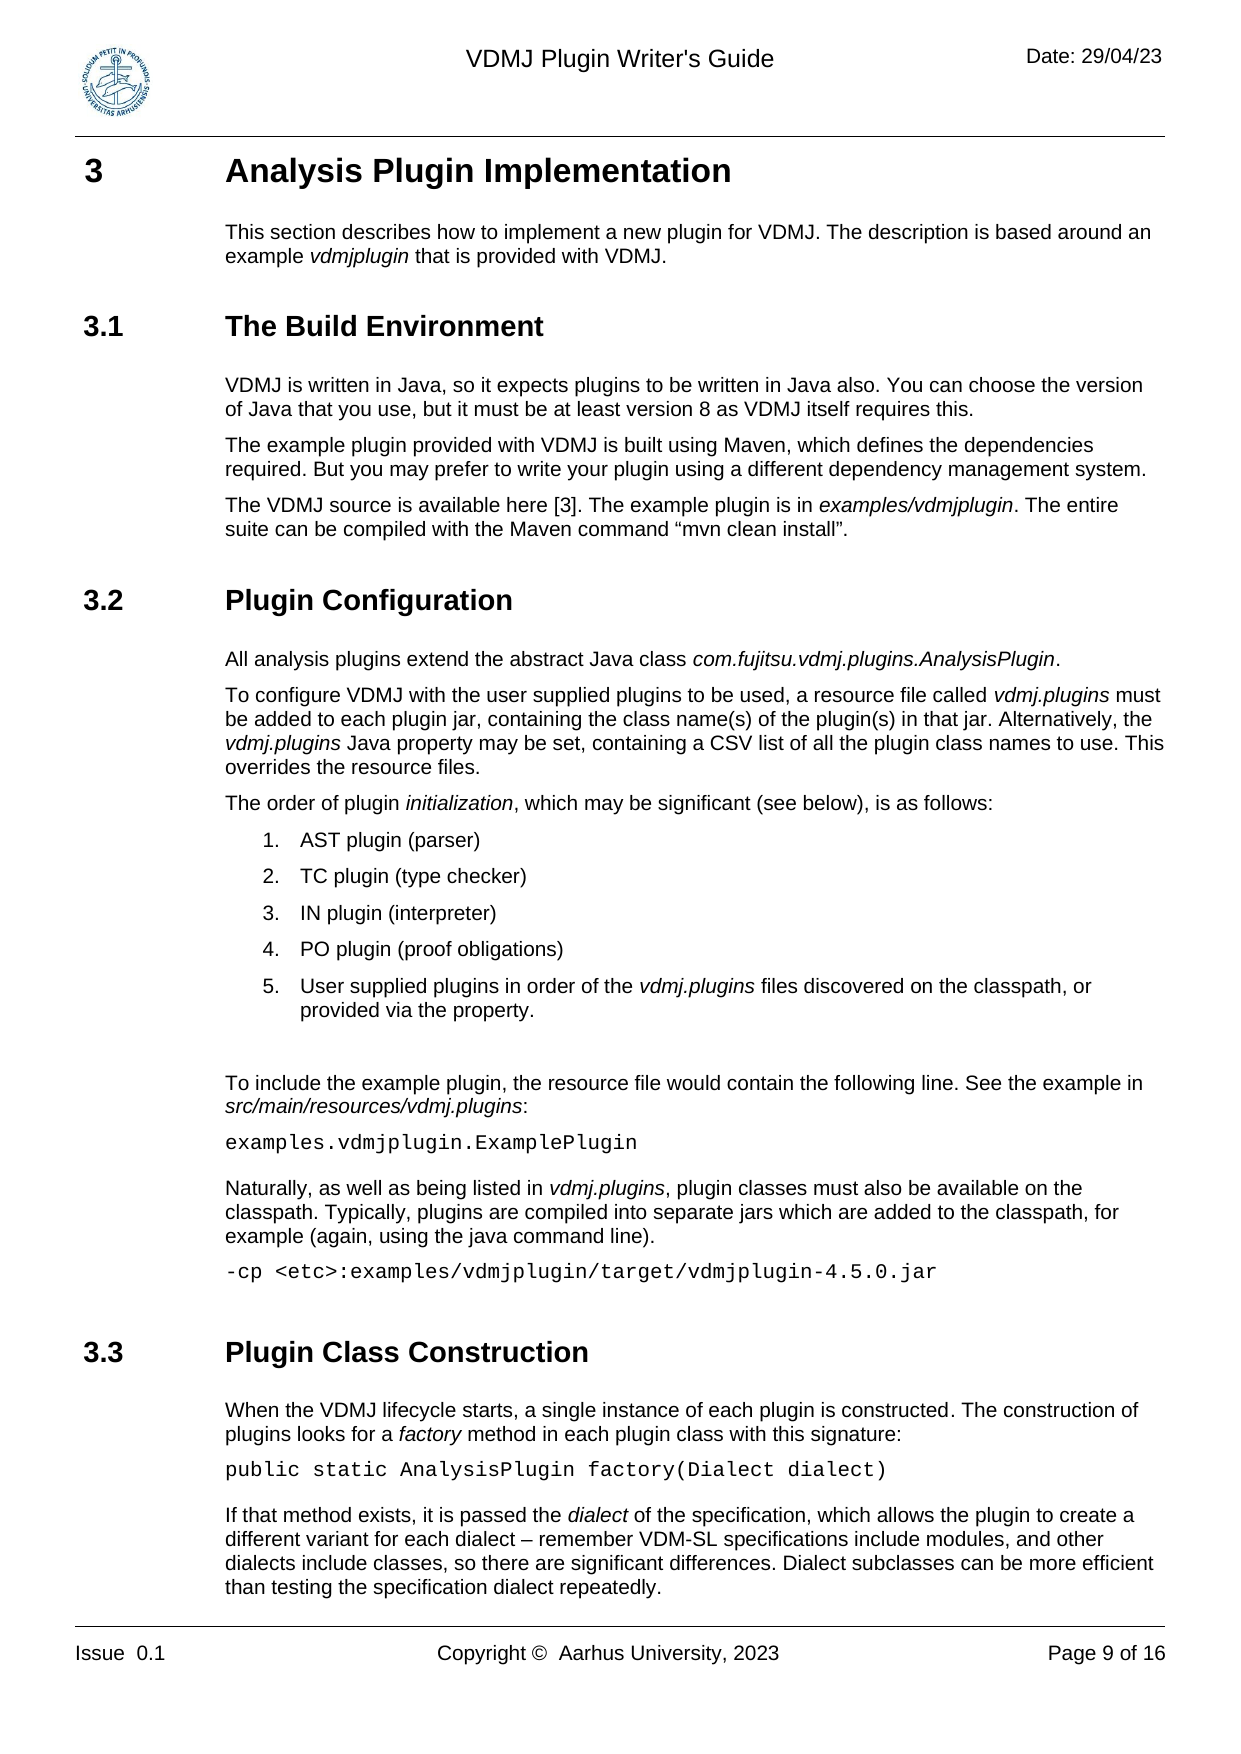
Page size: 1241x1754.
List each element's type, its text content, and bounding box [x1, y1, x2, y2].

subtitle Plugin Configuration [75, 584, 1165, 617]
text To configure VDMJ with the user supplied plugins to be used, a resource file called vdmj.plugins must be added to each plugin jar, containing the class name(s) of the plugin(s) in that jar. Alternatively, the vdmj.plugins Java property may be set, containing a CSV list of all the plugin class names to use. This overrides the resource files. [225, 683, 1165, 779]
picture [78, 44, 153, 120]
text When the VDMJ lifecycle starts, a single instance of each plugin is constructed. The construction of plugins looks for a factory method in each plugin class with this signature: [225, 1398, 1165, 1446]
list AST plugin (parser) [262, 828, 1165, 852]
text The example plugin provided with VDMJ is built using Maven, which defines the dependencies required. But you may prefer to write your plugin using a different dependency management system. [225, 433, 1165, 481]
text To include the example plugin, the resource file would contain the following line. See the example in src/main/resources/vdmj.plugins: [225, 1071, 1165, 1119]
text VDMJ is written in Java, so it expects plugins to be written in Java also. You can choose the version of Java that you use, but it must be at least version 8 as VDMJ itself requires this. [225, 373, 1165, 421]
text The order of plugin initialization, which may be significant (see below), is as follows: [225, 792, 1165, 816]
text -cp <etc>:examples/vdmjplugin/target/vdmjplugin-4.5.0.jar [225, 1261, 1165, 1283]
subtitle Plugin Class Construction [75, 1336, 1165, 1368]
list PO plugin (proof obligations) [262, 937, 1165, 961]
subtitle The Build Environment [75, 310, 1165, 343]
text public static AnalysisPlugin factory(Dialect dialect) [225, 1458, 1165, 1481]
list TC plugin (type checker) [262, 864, 1165, 888]
list IN plugin (interpreter) [262, 901, 1165, 925]
text If that method exists, it is passed the dialect of the specification, which allows the plugin to create a different variant for each dialect – remember VDM-SL specifications include modules, and other dialects include classes, so there are significant differences. Dialect subclasses can be more efficient than testing the specification dialect repeatedly. [225, 1503, 1165, 1599]
text Naturally, as well as being listed in vdmj.plugins, plugin classes must also be available on the classpath. Typically, plugins are compiled into separate jars which are added to the classpath, for example (again, using the java command line). [225, 1176, 1165, 1248]
list User supplied plugins in order of the vdmj.plugins files discovered on the classpath, or provided via the property. [262, 974, 1165, 1022]
text examples.vdmjplugin.ExamplePlugin [225, 1131, 1165, 1154]
subtitle Analysis Plugin Implementation [75, 152, 1165, 190]
text All analysis plugins extend the abstract Java class com.fujitsu.vdmj.plugins.AnalysisPlugin. [225, 647, 1165, 671]
text The VDMJ source is available here [3]. The example plugin is in examples/vdmjplugin. The entire suite can be compiled with the Maven command “mvn clean install”. [225, 494, 1165, 542]
text This section describes how to implement a new plugin for VDMJ. The description is based around an example vdmjplugin that is provided with VDMJ. [225, 220, 1165, 268]
